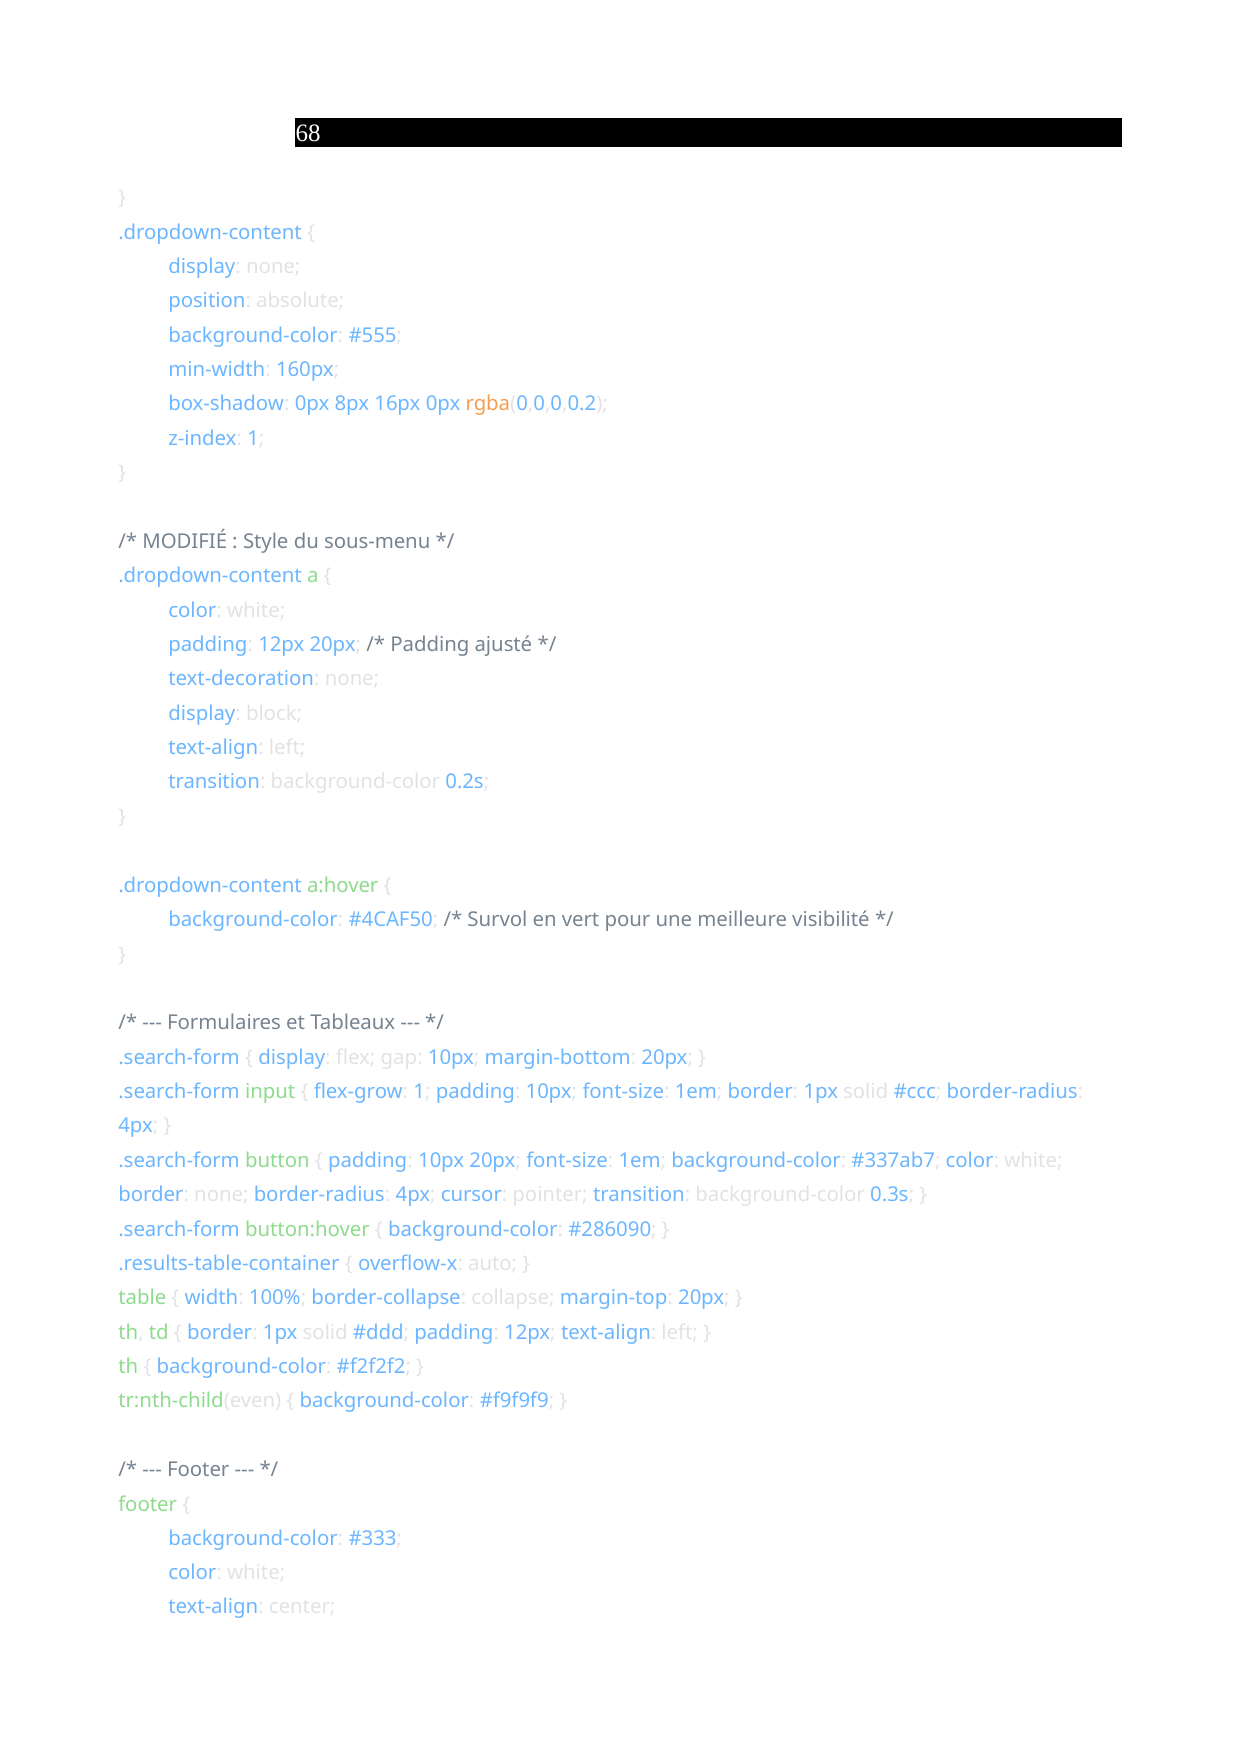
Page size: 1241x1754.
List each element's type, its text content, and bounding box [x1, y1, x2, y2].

text background-color: #4CAF50; /* Survol en vert pour une meilleure visibilité */ [118, 898, 1122, 933]
text background-color: #555; [118, 314, 1122, 348]
text .dropdown-content a { [118, 554, 1122, 589]
text padding: 12px 20px; /* Padding ajusté */ [118, 623, 1122, 658]
text tr:nth-child(even) { background-color: #f9f9f9; } [118, 1379, 1122, 1414]
text } [118, 795, 1122, 829]
text .search-form button { padding: 10px 20px; font-size: 1em; background-color: #337ab7; color: white; border: none; border-radius: 4px; cursor: pointer; transition: background-color 0.3s; } [118, 1139, 1122, 1208]
text table { width: 100%; border-collapse: collapse; margin-top: 20px; } [118, 1276, 1122, 1311]
text display: block; [118, 692, 1122, 726]
text display: none; [118, 245, 1122, 279]
text text-align: left; [118, 726, 1122, 761]
text .dropdown-content a:hover { [118, 864, 1122, 898]
text th, td { border: 1px solid #ddd; padding: 12px; text-align: left; } [118, 1311, 1122, 1345]
text footer { [118, 1483, 1122, 1517]
text color: white; [118, 1551, 1122, 1586]
text } [118, 933, 1122, 967]
text th { background-color: #f2f2f2; } [118, 1345, 1122, 1379]
text text-align: center; [118, 1586, 1122, 1620]
text .dropdown-content { [118, 211, 1122, 245]
text z-index: 1; [118, 417, 1122, 451]
text box-shadow: 0px 8px 16px 0px rgba(0,0,0,0.2); [118, 383, 1122, 417]
text .search-form button:hover { background-color: #286090; } [118, 1208, 1122, 1242]
text .search-form { display: flex; gap: 10px; margin-bottom: 20px; } [118, 1036, 1122, 1070]
text color: white; [118, 589, 1122, 623]
text transition: background-color 0.2s; [118, 761, 1122, 795]
text /* MODIFIÉ : Style du sous-menu */ [118, 520, 1122, 554]
text .search-form input { flex-grow: 1; padding: 10px; font-size: 1em; border: 1px solid #ccc; border-radius: 4px; } [118, 1070, 1122, 1139]
text } [118, 451, 1122, 486]
text position: absolute; [118, 279, 1122, 314]
text min-width: 160px; [118, 348, 1122, 383]
text /* --- Formulaires et Tableaux --- */ [118, 1001, 1122, 1036]
text /* --- Footer --- */ [118, 1448, 1122, 1483]
text text-decoration: none; [118, 658, 1122, 692]
text .results-table-container { overflow-x: auto; } [118, 1242, 1122, 1276]
text } [118, 176, 1122, 211]
text background-color: #333; [118, 1517, 1122, 1551]
